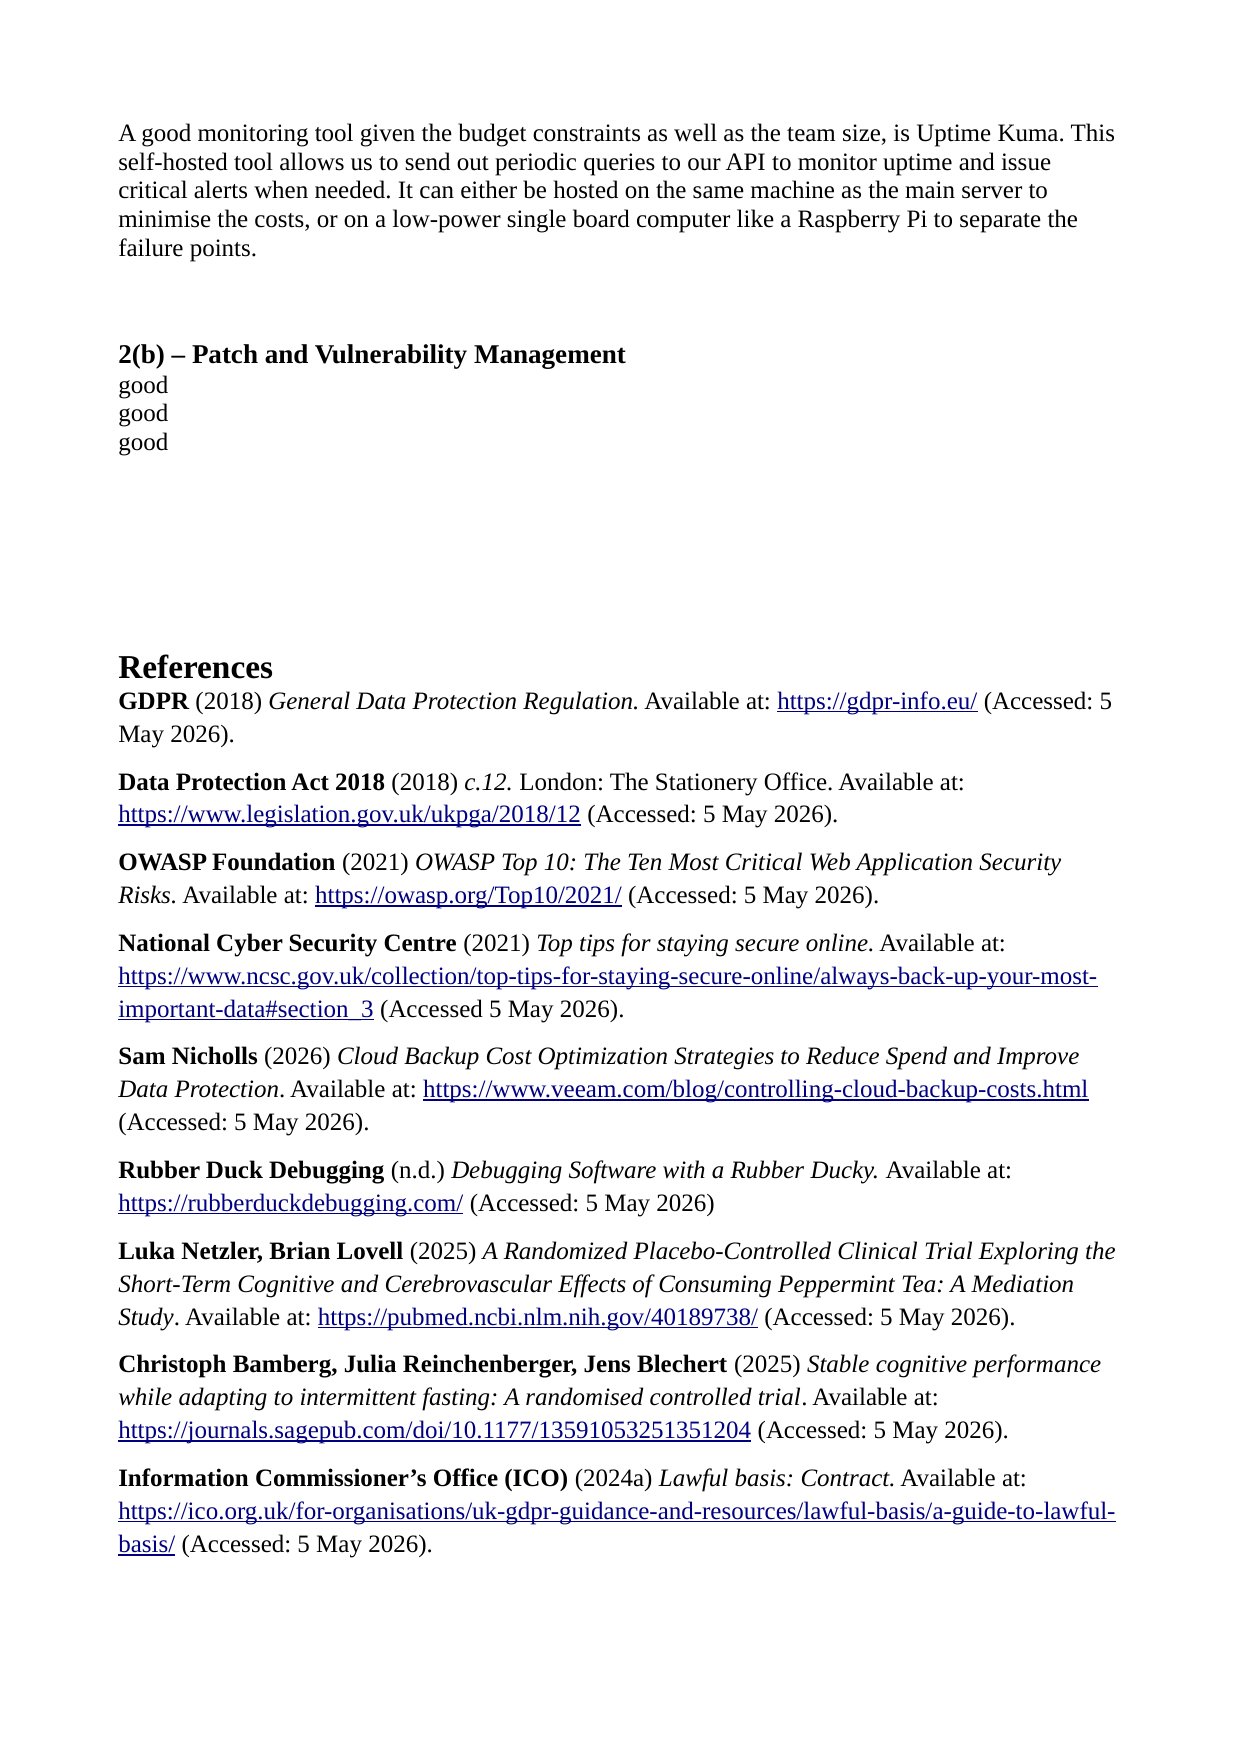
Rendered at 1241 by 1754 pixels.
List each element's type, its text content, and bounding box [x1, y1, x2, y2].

text good [118, 370, 1122, 398]
text Luka Netzler, Brian Lovell (2025) A Randomized Placebo-Controlled Clinical Trial Exploring the Short-Term Cognitive and Cerebrovascular Effects of Consuming Peppermint Tea: A Mediation Study. Available at: https://pubmed.ncbi.nlm.nih.gov/40189738/ (Accessed: 5 May 2026). [118, 1236, 1122, 1331]
text OWASP Foundation (2021) OWASP Top 10: The Ten Most Critical Web Application Security Risks. Available at: https://owasp.org/Top10/2021/ (Accessed: 5 May 2026). [118, 847, 1122, 909]
text good [118, 398, 1122, 427]
text Rubber Duck Debugging (n.d.) Debugging Software with a Rubber Ducky. Available at: https://rubberduckdebugging.com/ (Accessed: 5 May 2026) [118, 1155, 1122, 1217]
text National Cyber Security Centre (2021) Top tips for staying secure online. Available at: https://www.ncsc.gov.uk/collection/top-tips-for-staying-secure-online/always-back-up-your-most-important-data#section_3 (Accessed 5 May 2026). [118, 928, 1122, 1023]
text Data Protection Act 2018 (2018) c.12. London: The Stationery Office. Available at: https://www.legislation.gov.uk/ukpga/2018/12 (Accessed: 5 May 2026). [118, 767, 1122, 828]
text Christoph Bamberg, Julia Reinchenberger, Jens Blechert (2025) Stable cognitive performance while adapting to intermittent fasting: A randomised controlled trial. Available at: https://journals.sagepub.com/doi/10.1177/13591053251351204 (Accessed: 5 May 2026). [118, 1349, 1122, 1444]
text Sam Nicholls (2026) Cloud Backup Cost Optimization Strategies to Reduce Spend and Improve Data Protection. Available at: https://www.veeam.com/blog/controlling-cloud-backup-costs.html (Accessed: 5 May 2026). [118, 1041, 1122, 1136]
text 2(b) – Patch and Vulnerability Management [118, 338, 1122, 370]
text References [118, 648, 1122, 686]
text Information Commissioner’s Office (ICO) (2024a) Lawful basis: Contract. Available at: https://ico.org.uk/for-organisations/uk-gdpr-guidance-and-resources/lawful-basis/a-guide-to-lawful-basis/ (Accessed: 5 May 2026). [118, 1463, 1122, 1558]
text good [118, 427, 1122, 456]
text A good monitoring tool given the budget constraints as well as the team size, is Uptime Kuma. This self-hosted tool allows us to send out periodic queries to our API to monitor uptime and issue critical alerts when needed. It can either be hosted on the same machine as the main server to minimise the costs, or on a low-power single board computer like a Raspberry Pi to separate the failure points. [118, 118, 1122, 262]
text GDPR (2018) General Data Protection Regulation. Available at: https://gdpr-info.eu/ (Accessed: 5 May 2026). [118, 686, 1122, 748]
